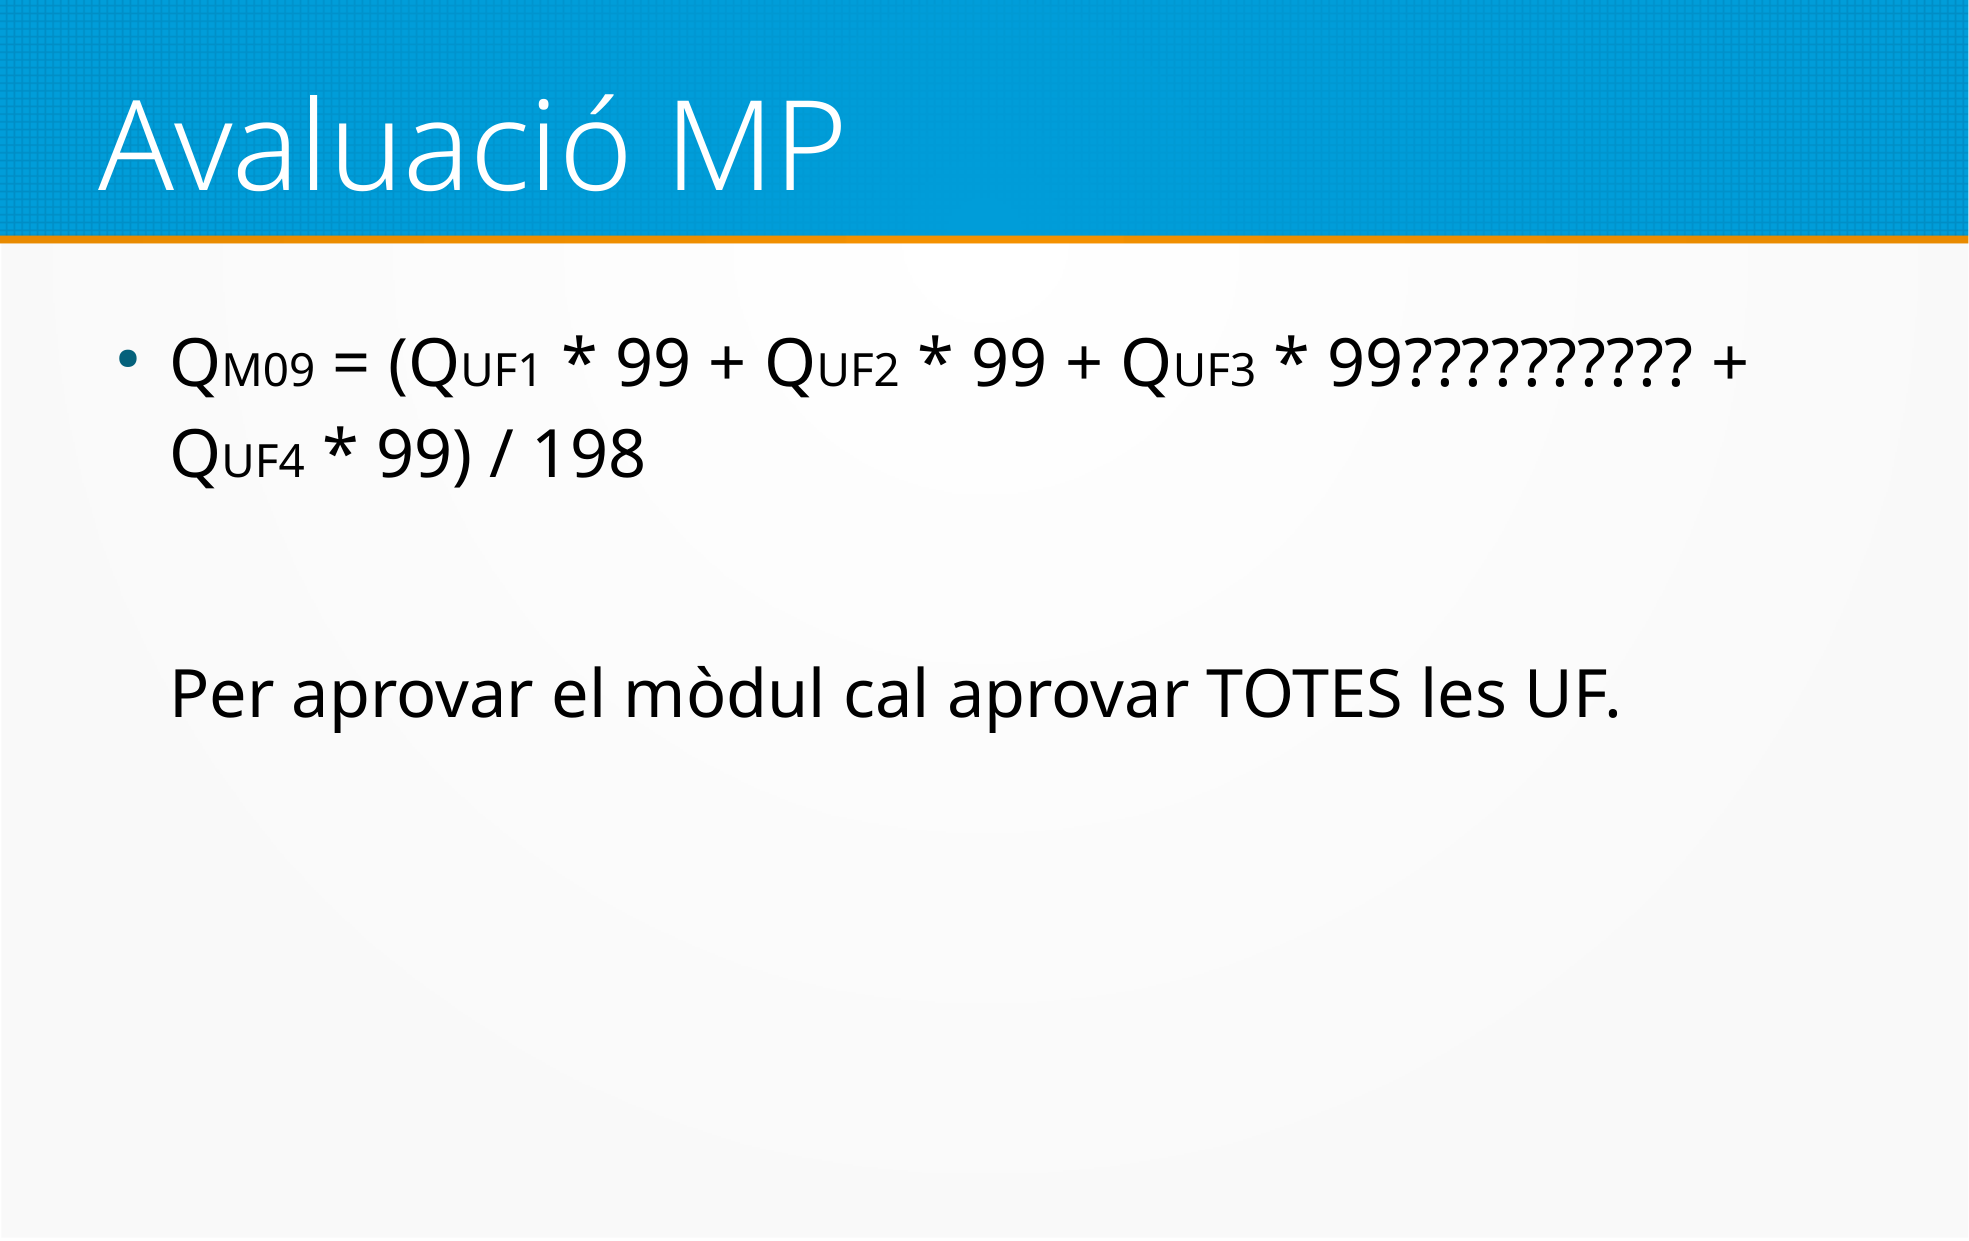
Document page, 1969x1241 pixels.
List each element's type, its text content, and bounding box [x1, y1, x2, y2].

picture [0, 236, 1969, 1241]
title Avaluació MP [98, 19, 1870, 227]
list QM09 = (QUF1 * 99 + QUF2 * 99 + QUF3 * 99?????????? + QUF4 * 99) / 198 Per aprovar el mòdul cal aprovar TOTES les UF. [98, 315, 1861, 1081]
